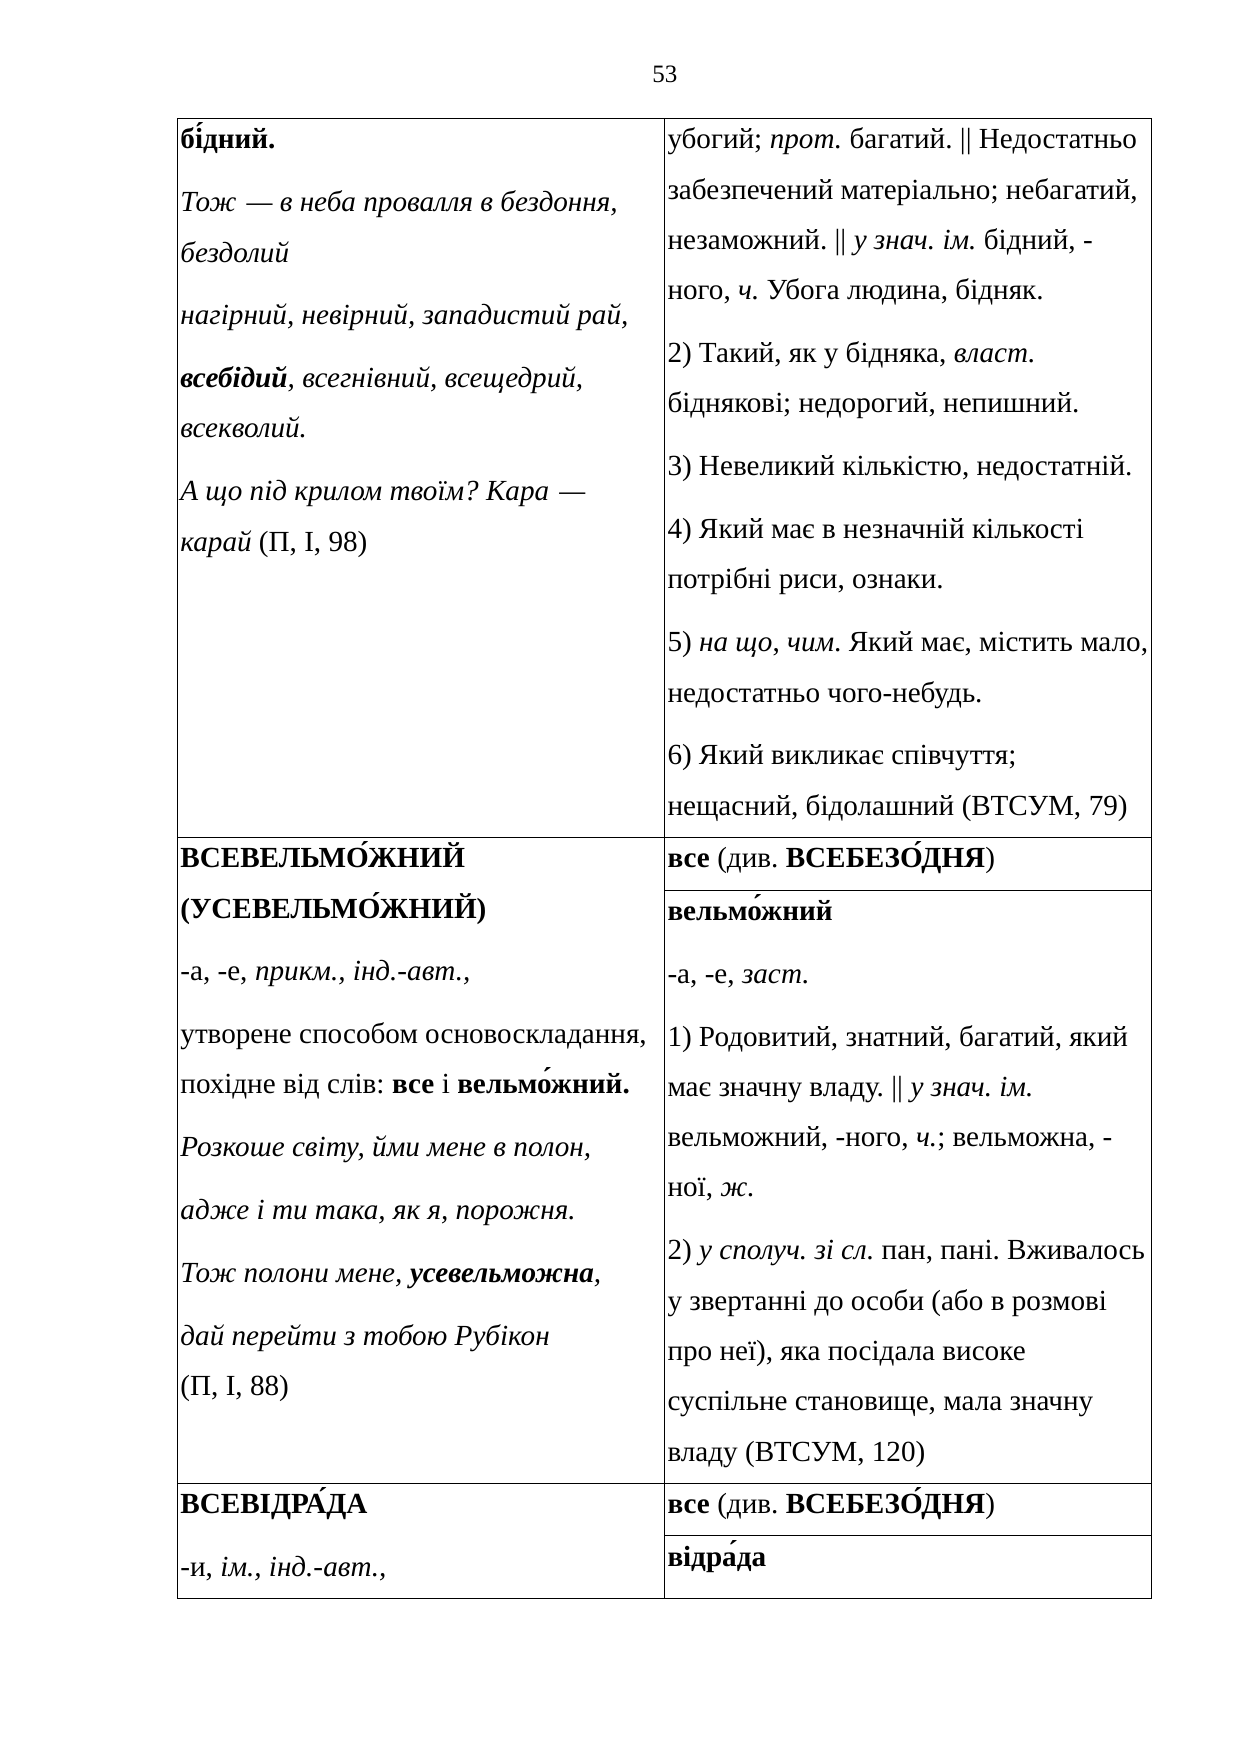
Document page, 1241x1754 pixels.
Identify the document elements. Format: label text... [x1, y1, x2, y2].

table_cell все (див. ВСЕБЕЗО́ДНЯ) [665, 838, 1151, 889]
table_cell ВСЕВІДРА́ДА -и, ім., інд.-авт., [178, 1484, 664, 1598]
table_cell убогий; прот. багатий. || Недостатньо забезпечений матеріально; небагатий, незаможний. || у знач. ім. бідний, -ного, ч. Убога людина, бідняк. 2) Такий, як у бідняка, власт. біднякові; недорогий, непишний. 3) Невеликий кількістю, недостатній. 4) Який має в незначній кількості потрібні риси, ознаки. 5) на що, чим. Який має, містить мало, недостатньо чого-небудь. 6) Який викликає співчуття; нещасний, бідолашний (ВТСУМ, 79) [665, 119, 1151, 837]
table_cell ВСЕВЕЛЬМО́ЖНИЙ (УСЕВЕЛЬМО́ЖНИЙ) -а, -е, прикм., інд.-авт., утворене способом основоскладання, похідне від слів: все і вельмо́жний. Розкоше світу, йми мене в полон, адже і ти така, як я, порожня. Тож полони мене, усевельможна, дай перейти з тобою Рубікон (П, І, 88) [178, 838, 664, 1483]
table_cell вельмо́жний -а, -е, заст. 1) Родовитий, знатний, багатий, який має значну владу. || у знач. ім. вельможний, -ного, ч.; вельможна, -ної, ж. 2) у сполуч. зі сл. пан, пані. Вживалось у звертанні до особи (або в розмові про неї), яка посідала високе суспільне становище, мала значну владу (ВТСУМ, 120) [665, 891, 1151, 1483]
table_cell відра́да [665, 1536, 1151, 1598]
table_cell бі́дний. Тож — в неба провалля в бездоння, бездолий нагірний, невірний, западистий рай, всебідий, всегнівний, всещедрий, всекволий. А що під крилом твоїм? Кара — карай (П, І, 98) [178, 119, 664, 837]
table_cell все (див. ВСЕБЕЗО́ДНЯ) [665, 1484, 1151, 1535]
